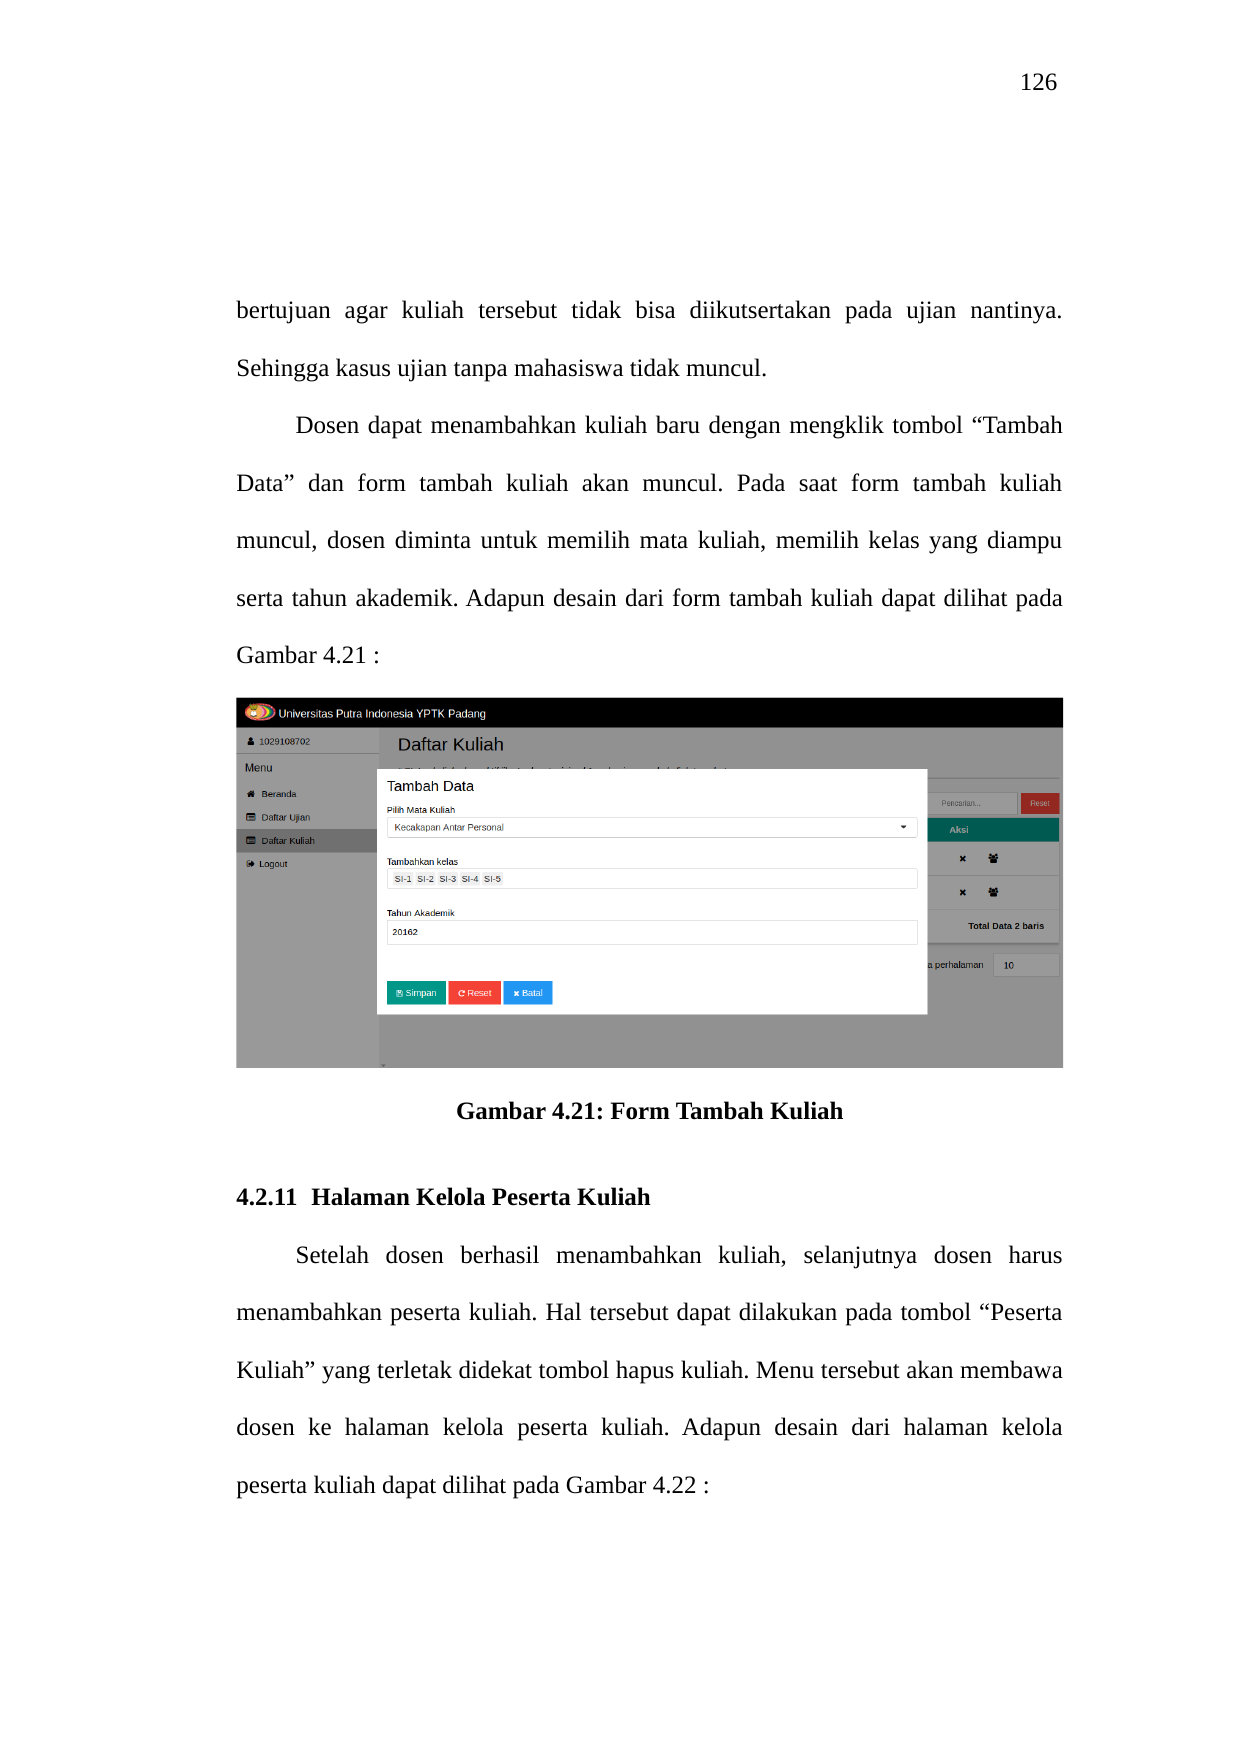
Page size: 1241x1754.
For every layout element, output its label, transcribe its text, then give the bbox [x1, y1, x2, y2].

text Dosen dapat menambahkan kuliah baru dengan mengklik tombol “Tambah Data” dan form tambah kuliah akan muncul. Pada saat form tambah kuliah muncul, dosen diminta untuk memilih mata kuliah, memilih kelas yang diampu serta tahun akademik. Adapun desain dari form tambah kuliah dapat dilihat pada Gambar 4.21 : [236, 410, 1063, 669]
picture [236, 697, 1064, 1068]
text bertujuan agar kuliah tersebut tidak bisa diikutsertakan pada ujian nantinya. Sehingga kasus ujian tanpa mahasiswa tidak muncul. [236, 295, 1063, 382]
text Gambar 4.21: Form Tambah Kuliah [236, 1068, 1063, 1125]
text Setelah dosen berhasil menambahkan kuliah, selanjutnya dosen harus menambahkan peserta kuliah. Hal tersebut dapat dilakukan pada tombol “Peserta Kuliah” yang terletak didekat tombol hapus kuliah. Menu tersebut akan membawa dosen ke halaman kelola peserta kuliah. Adapun desain dari halaman kelola peserta kuliah dapat dilihat pada Gambar 4.22 : [236, 1240, 1063, 1498]
subtitle 4.2.11 Halaman Kelola Peserta Kuliah [236, 1182, 1063, 1211]
